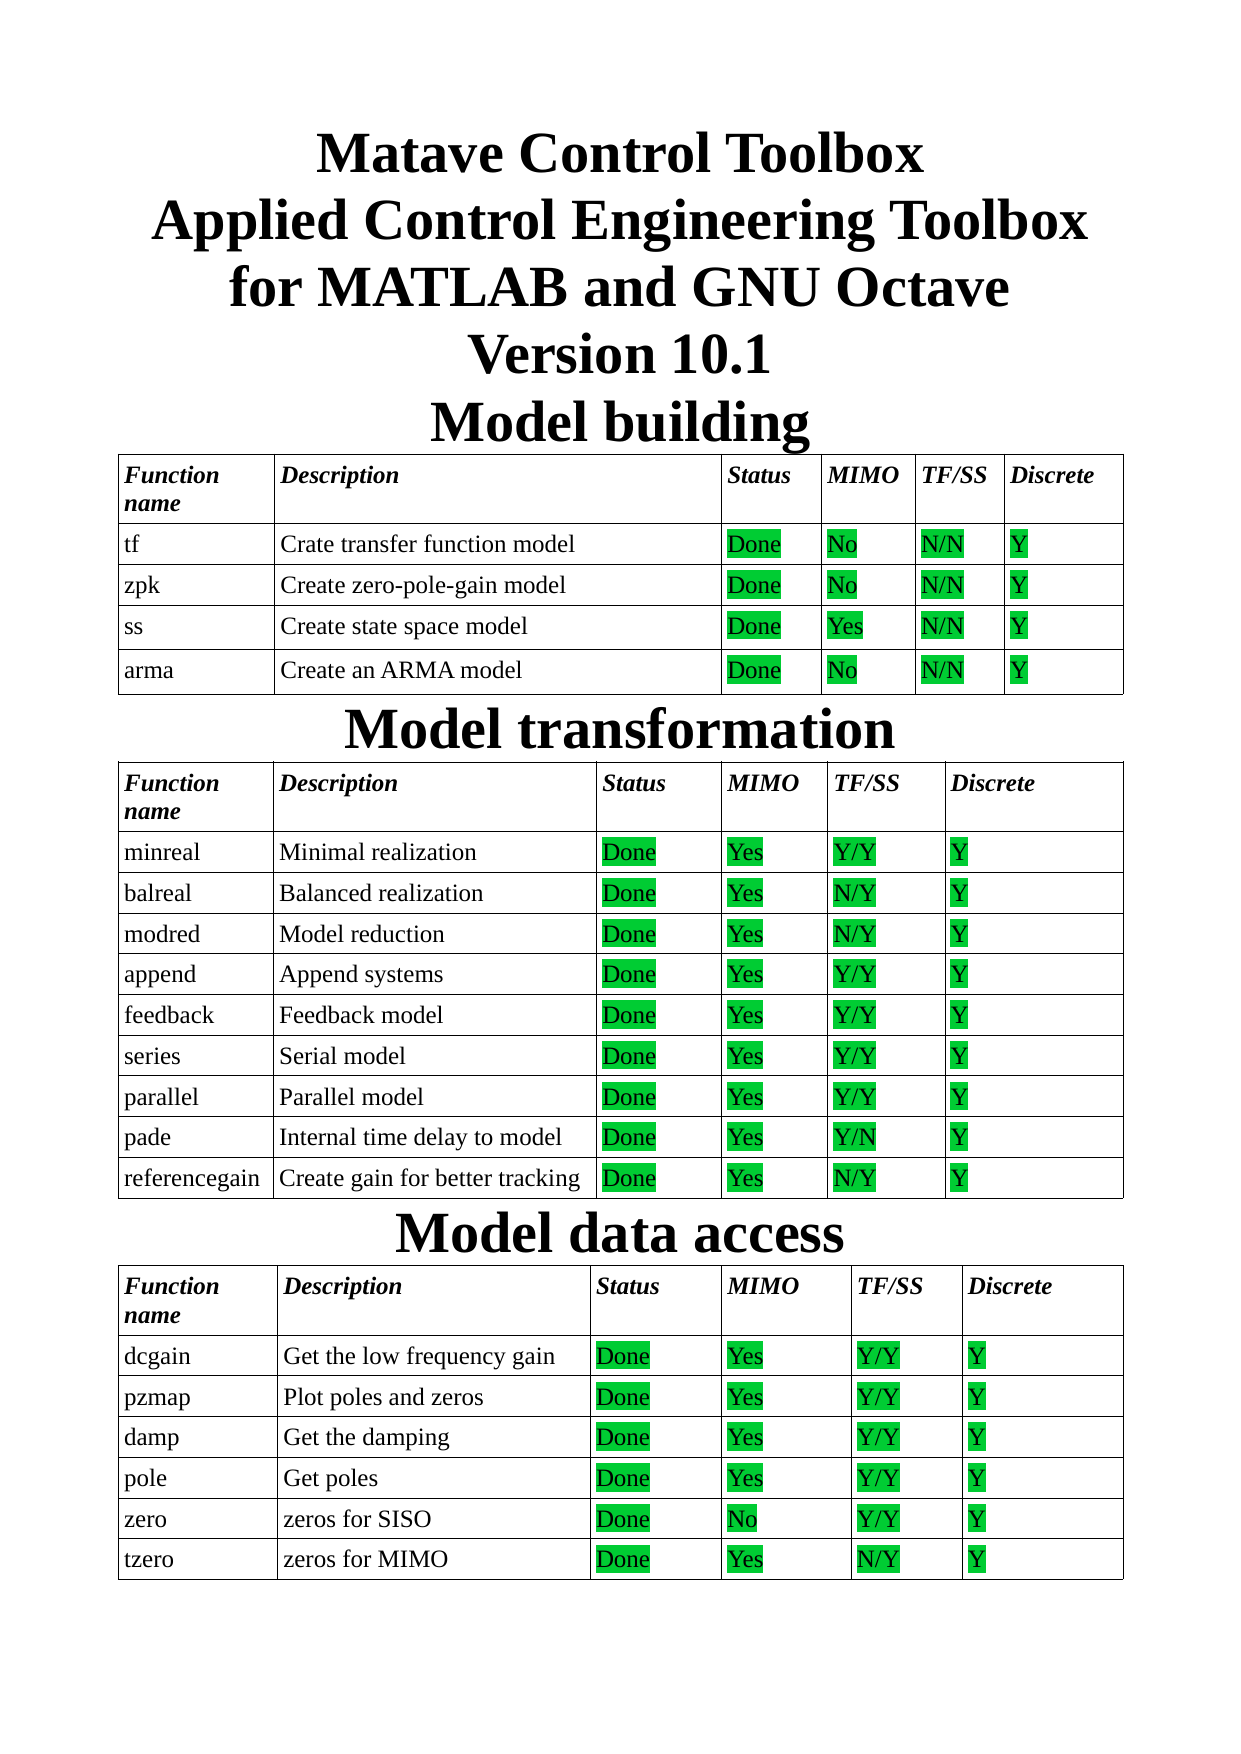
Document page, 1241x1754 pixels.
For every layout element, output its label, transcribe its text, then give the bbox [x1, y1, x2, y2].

table_cell Y [963, 1336, 1123, 1375]
table_cell Y [946, 1117, 1123, 1157]
table_cell Y [1005, 650, 1123, 694]
table_cell Done [591, 1376, 721, 1416]
table_cell Done [722, 650, 821, 694]
table_cell Yes [722, 1539, 851, 1579]
table_cell N/N [916, 650, 1004, 694]
table_cell Yes [722, 954, 827, 994]
table_cell zero [119, 1499, 277, 1538]
table_cell Y [946, 954, 1123, 994]
table_cell Y/Y [852, 1336, 962, 1375]
table_cell Balanced realization [274, 873, 596, 912]
table_header Discrete [946, 763, 1123, 831]
table_header MIMO [722, 1266, 851, 1334]
table_cell No [722, 1499, 851, 1538]
table_cell Y [946, 914, 1123, 953]
table_cell Y [963, 1376, 1123, 1416]
table_cell Y [946, 832, 1123, 872]
table_cell Serial model [274, 1036, 596, 1075]
table_cell zeros for SISO [278, 1499, 590, 1538]
table_cell Done [591, 1499, 721, 1538]
table_cell feedback [119, 995, 273, 1034]
table_cell Yes [722, 1336, 851, 1375]
subtitle Applied Control Engineering Toolbox for MATLAB and GNU Octave [118, 185, 1122, 319]
table_cell pade [119, 1117, 273, 1157]
table_cell Yes [722, 873, 827, 912]
table_cell Create gain for better tracking [274, 1158, 596, 1197]
table_header Function name [119, 1266, 277, 1334]
table_cell Internal time delay to model [274, 1117, 596, 1157]
table_cell Done [591, 1336, 721, 1375]
table_cell No [822, 524, 915, 564]
table_cell Model reduction [274, 914, 596, 953]
table_cell Y [1005, 565, 1123, 604]
table_cell N/Y [828, 873, 945, 912]
table_cell Y [946, 995, 1123, 1034]
table_cell Feedback model [274, 995, 596, 1034]
table_cell Y/Y [828, 995, 945, 1034]
table_cell Done [597, 832, 721, 872]
table_header Status [722, 455, 821, 523]
table_cell Done [591, 1539, 721, 1579]
table_cell Done [597, 1076, 721, 1116]
table_cell parallel [119, 1076, 273, 1116]
table_cell Crate transfer function model [275, 524, 721, 564]
table_cell zeros for MIMO [278, 1539, 590, 1579]
table_cell Done [597, 954, 721, 994]
table_cell N/Y [828, 1158, 945, 1197]
table_cell damp [119, 1417, 277, 1457]
subtitle Matave Control Toolbox [118, 118, 1122, 185]
table_cell Yes [722, 1076, 827, 1116]
table_cell Yes [822, 606, 915, 649]
table_cell ss [119, 606, 274, 649]
subtitle Model transformation [118, 695, 1122, 761]
table_cell Create an ARMA model [275, 650, 721, 694]
table_cell tf [119, 524, 274, 564]
table_cell Done [597, 873, 721, 912]
table_cell Done [597, 914, 721, 953]
table_cell Y/Y [828, 1036, 945, 1075]
table_cell append [119, 954, 273, 994]
subtitle Model building [118, 386, 1122, 453]
table_cell series [119, 1036, 273, 1075]
table_cell referencegain [119, 1158, 273, 1197]
table_cell Minimal realization [274, 832, 596, 872]
table_cell Y [946, 1076, 1123, 1116]
table_cell Create zero-pole-gain model [275, 565, 721, 604]
table_cell Yes [722, 1158, 827, 1197]
table_header Description [275, 455, 721, 523]
table_cell Y [963, 1458, 1123, 1497]
table_cell N/N [916, 606, 1004, 649]
table_cell Y [963, 1499, 1123, 1538]
table_cell N/N [916, 524, 1004, 564]
table_header Description [274, 763, 596, 831]
table_cell Yes [722, 914, 827, 953]
table_cell tzero [119, 1539, 277, 1579]
table_cell Y [946, 873, 1123, 912]
subtitle Model data access [118, 1199, 1122, 1265]
table_header TF/SS [916, 455, 1004, 523]
table_cell No [822, 565, 915, 604]
table_cell Done [722, 565, 821, 604]
table_cell N/Y [828, 914, 945, 953]
table_cell Done [597, 995, 721, 1034]
table_cell Done [722, 524, 821, 564]
table_cell Append systems [274, 954, 596, 994]
table_cell Done [591, 1458, 721, 1497]
table_header TF/SS [852, 1266, 962, 1334]
table_cell Y/Y [852, 1376, 962, 1416]
table_cell minreal [119, 832, 273, 872]
table_cell No [822, 650, 915, 694]
table_cell modred [119, 914, 273, 953]
table_header Discrete [963, 1266, 1123, 1334]
table_cell Y/Y [852, 1417, 962, 1457]
table_cell Get the damping [278, 1417, 590, 1457]
table_cell arma [119, 650, 274, 694]
table_cell Done [722, 606, 821, 649]
table_header Description [278, 1266, 590, 1334]
table_header MIMO [822, 455, 915, 523]
table_cell N/N [916, 565, 1004, 604]
table_header Status [597, 763, 721, 831]
table_header TF/SS [828, 763, 945, 831]
table_header Function name [119, 763, 273, 831]
table_cell Yes [722, 1036, 827, 1075]
table_cell Yes [722, 1117, 827, 1157]
table_cell Y/Y [828, 832, 945, 872]
table_cell Done [597, 1158, 721, 1197]
table_cell balreal [119, 873, 273, 912]
table_cell Y/Y [828, 954, 945, 994]
table_cell Yes [722, 1458, 851, 1497]
table_cell Yes [722, 1376, 851, 1416]
table_cell Plot poles and zeros [278, 1376, 590, 1416]
table_header Status [591, 1266, 721, 1334]
table_cell Y/Y [828, 1076, 945, 1116]
table_cell pole [119, 1458, 277, 1497]
table_header Function name [119, 455, 274, 523]
table_cell pzmap [119, 1376, 277, 1416]
table_cell Y [963, 1539, 1123, 1579]
table_cell Done [591, 1417, 721, 1457]
table_header Discrete [1005, 455, 1123, 523]
table_cell Done [597, 1117, 721, 1157]
table_cell N/Y [852, 1539, 962, 1579]
table_cell Yes [722, 832, 827, 872]
table_cell Get poles [278, 1458, 590, 1497]
table_cell Y/Y [852, 1458, 962, 1497]
subtitle Version 10.1 [118, 319, 1122, 386]
table_cell dcgain [119, 1336, 277, 1375]
table_cell Parallel model [274, 1076, 596, 1116]
table_cell zpk [119, 565, 274, 604]
table_cell Y [1005, 606, 1123, 649]
table_cell Done [597, 1036, 721, 1075]
table_cell Y [946, 1036, 1123, 1075]
table_cell Y [1005, 524, 1123, 564]
table_cell Y [946, 1158, 1123, 1197]
table_cell Yes [722, 995, 827, 1034]
table_cell Y/N [828, 1117, 945, 1157]
table_cell Get the low frequency gain [278, 1336, 590, 1375]
table_header MIMO [722, 763, 827, 831]
table_cell Create state space model [275, 606, 721, 649]
table_cell Y [963, 1417, 1123, 1457]
table_cell Y/Y [852, 1499, 962, 1538]
table_cell Yes [722, 1417, 851, 1457]
